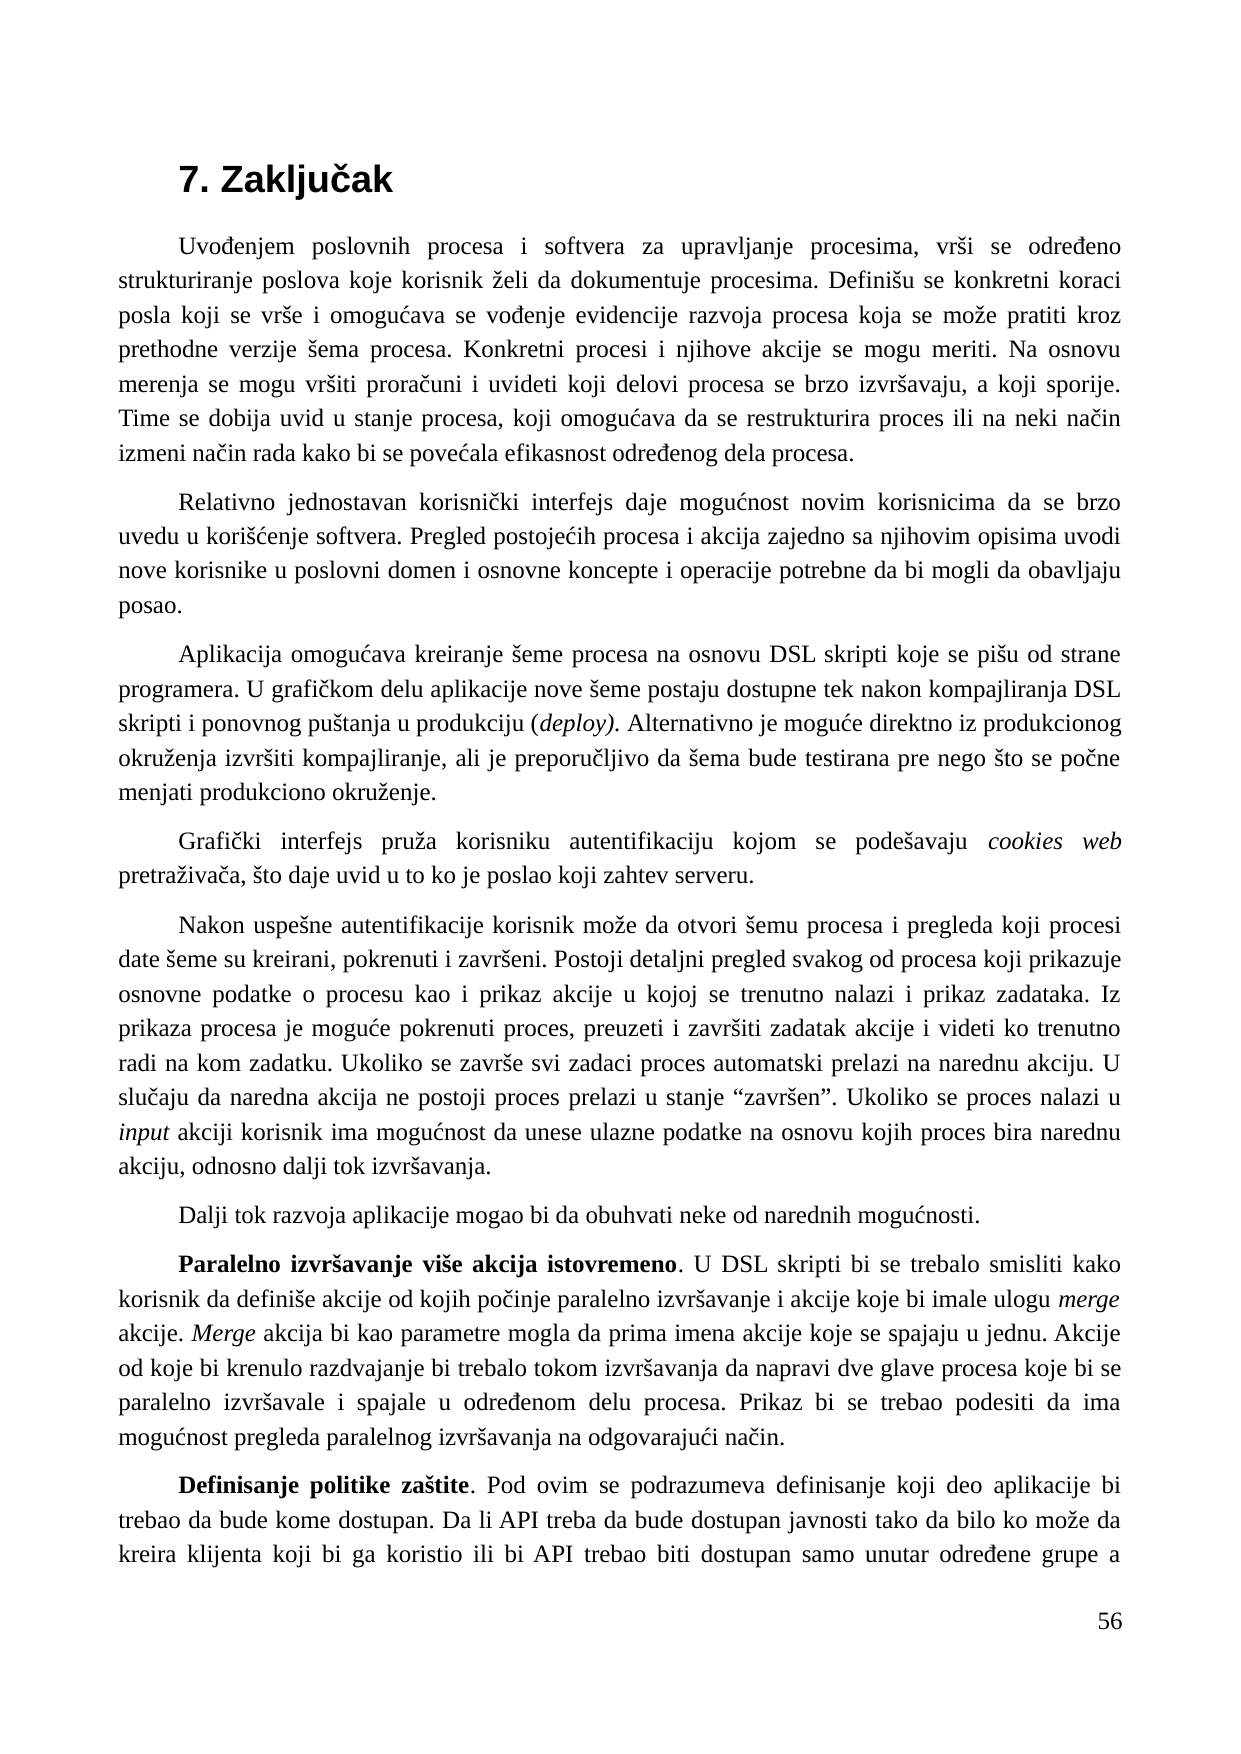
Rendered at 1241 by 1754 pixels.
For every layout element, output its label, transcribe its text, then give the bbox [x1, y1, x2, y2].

text Grafički interfejs pruža korisniku autentifikaciju kojom se podešavaju cookies web pretraživača, što daje uvid u to ko je poslao koji zahtev serveru. [118, 826, 1122, 889]
text Relativno jednostavan korisnički interfejs daje mogućnost novim korisnicima da se brzo uvedu u korišćenje softvera. Pregled postojećih procesa i akcija zajedno sa njihovim opisima uvodi nove korisnike u poslovni domen i osnovne koncepte i operacije potrebne da bi mogli da obavljaju posao. [118, 487, 1122, 619]
text Uvođenjem poslovnih procesa i softvera za upravljanje procesima, vrši se određeno strukturiranje poslova koje korisnik želi da dokumentuje procesima. Definišu se konkretni koraci posla koji se vrše i omogućava se vođenje evidencije razvoja procesa koja se može pratiti kroz prethodne verzije šema procesa. Konkretni procesi i njihove akcije se mogu meriti. Na osnovu merenja se mogu vršiti proračuni i uvideti koji delovi procesa se brzo izvršavaju, a koji sporije. Time se dobija uvid u stanje procesa, koji omogućava da se restrukturira proces ili na neki način izmeni način rada kako bi se povećala efikasnost određenog dela procesa. [118, 231, 1122, 466]
subtitle Zaključak [118, 157, 1122, 201]
text Definisanje politike zaštite. Pod ovim se podrazumeva definisanje koji deo aplikacije bi trebao da bude kome dostupan. Da li API treba da bude dostupan javnosti tako da bilo ko može da kreira klijenta koji bi ga koristio ili bi API trebao biti dostupan samo unutar određene grupe a [118, 1471, 1122, 1568]
text Paralelno izvršavanje više akcija istovremeno. U DSL skripti bi se trebalo smisliti kako korisnik da definiše akcije od kojih počinje paralelno izvršavanje i akcije koje bi imale ulogu merge akcije. Merge akcija bi kao parametre mogla da prima imena akcije koje se spajaju u jednu. Akcije od koje bi krenulo razdvajanje bi trebalo tokom izvršavanja da napravi dve glave procesa koje bi se paralelno izvršavale i spajale u određenom delu procesa. Prikaz bi se trebao podesiti da ima mogućnost pregleda paralelnog izvršavanja na odgovarajući način. [118, 1249, 1122, 1450]
text Aplikacija omogućava kreiranje šeme procesa na osnovu DSL skripti koje se pišu od strane programera. U grafičkom delu aplikacije nove šeme postaju dostupne tek nakon kompajliranja DSL skripti i ponovnog puštanja u produkciju (deploy). Alternativno je moguće direktno iz produkcionog okruženja izvršiti kompajliranje, ali je preporučljivo da šema bude testirana pre nego što se počne menjati produkciono okruženje. [118, 639, 1122, 806]
text Nakon uspešne autentifikacije korisnik može da otvori šemu procesa i pregleda koji procesi date šeme su kreirani, pokrenuti i završeni. Postoji detaljni pregled svakog od procesa koji prikazuje osnovne podatke o procesu kao i prikaz akcije u kojoj se trenutno nalazi i prikaz zadataka. Iz prikaza procesa je moguće pokrenuti proces, preuzeti i završiti zadatak akcije i videti ko trenutno radi na kom zadatku. Ukoliko se završe svi zadaci proces automatski prelazi na narednu akciju. U slučaju da naredna akcija ne postoji proces prelazi u stanje “završen”. Ukoliko se proces nalazi u input akciji korisnik ima mogućnost da unese ulazne podatke na osnovu kojih proces bira narednu akciju, odnosno dalji tok izvršavanja. [118, 910, 1122, 1180]
text Dalji tok razvoja aplikacije mogao bi da obuhvati neke od narednih mogućnosti. [118, 1200, 1122, 1229]
